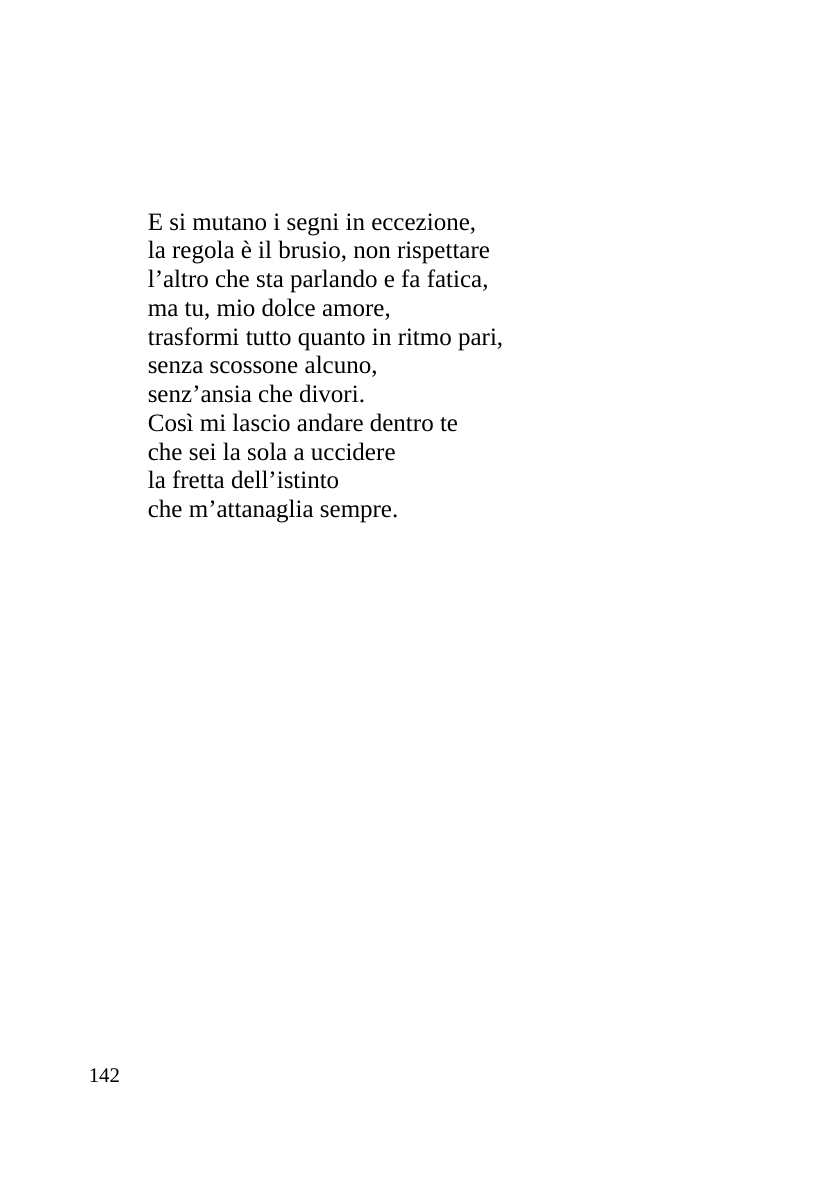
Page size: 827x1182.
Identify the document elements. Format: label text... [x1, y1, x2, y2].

text ma tu, mio dolce amore, [148, 293, 738, 322]
text la regola è il brusio, non rispettare [148, 235, 738, 264]
text trasformi tutto quanto in ritmo pari, [148, 322, 738, 350]
text che sei la sola a uccidere [148, 437, 738, 465]
text l’altro che sta parlando e fa fatica, [148, 264, 738, 293]
text Così mi lascio andare dentro te [148, 408, 738, 437]
text senza scossone alcuno, [148, 350, 738, 379]
text senz’ansia che divori. [148, 379, 738, 408]
text la fretta dell’istinto [148, 465, 738, 494]
text che m’attanaglia sempre. [148, 494, 738, 523]
text E si mutano i segni in eccezione, [148, 207, 738, 235]
